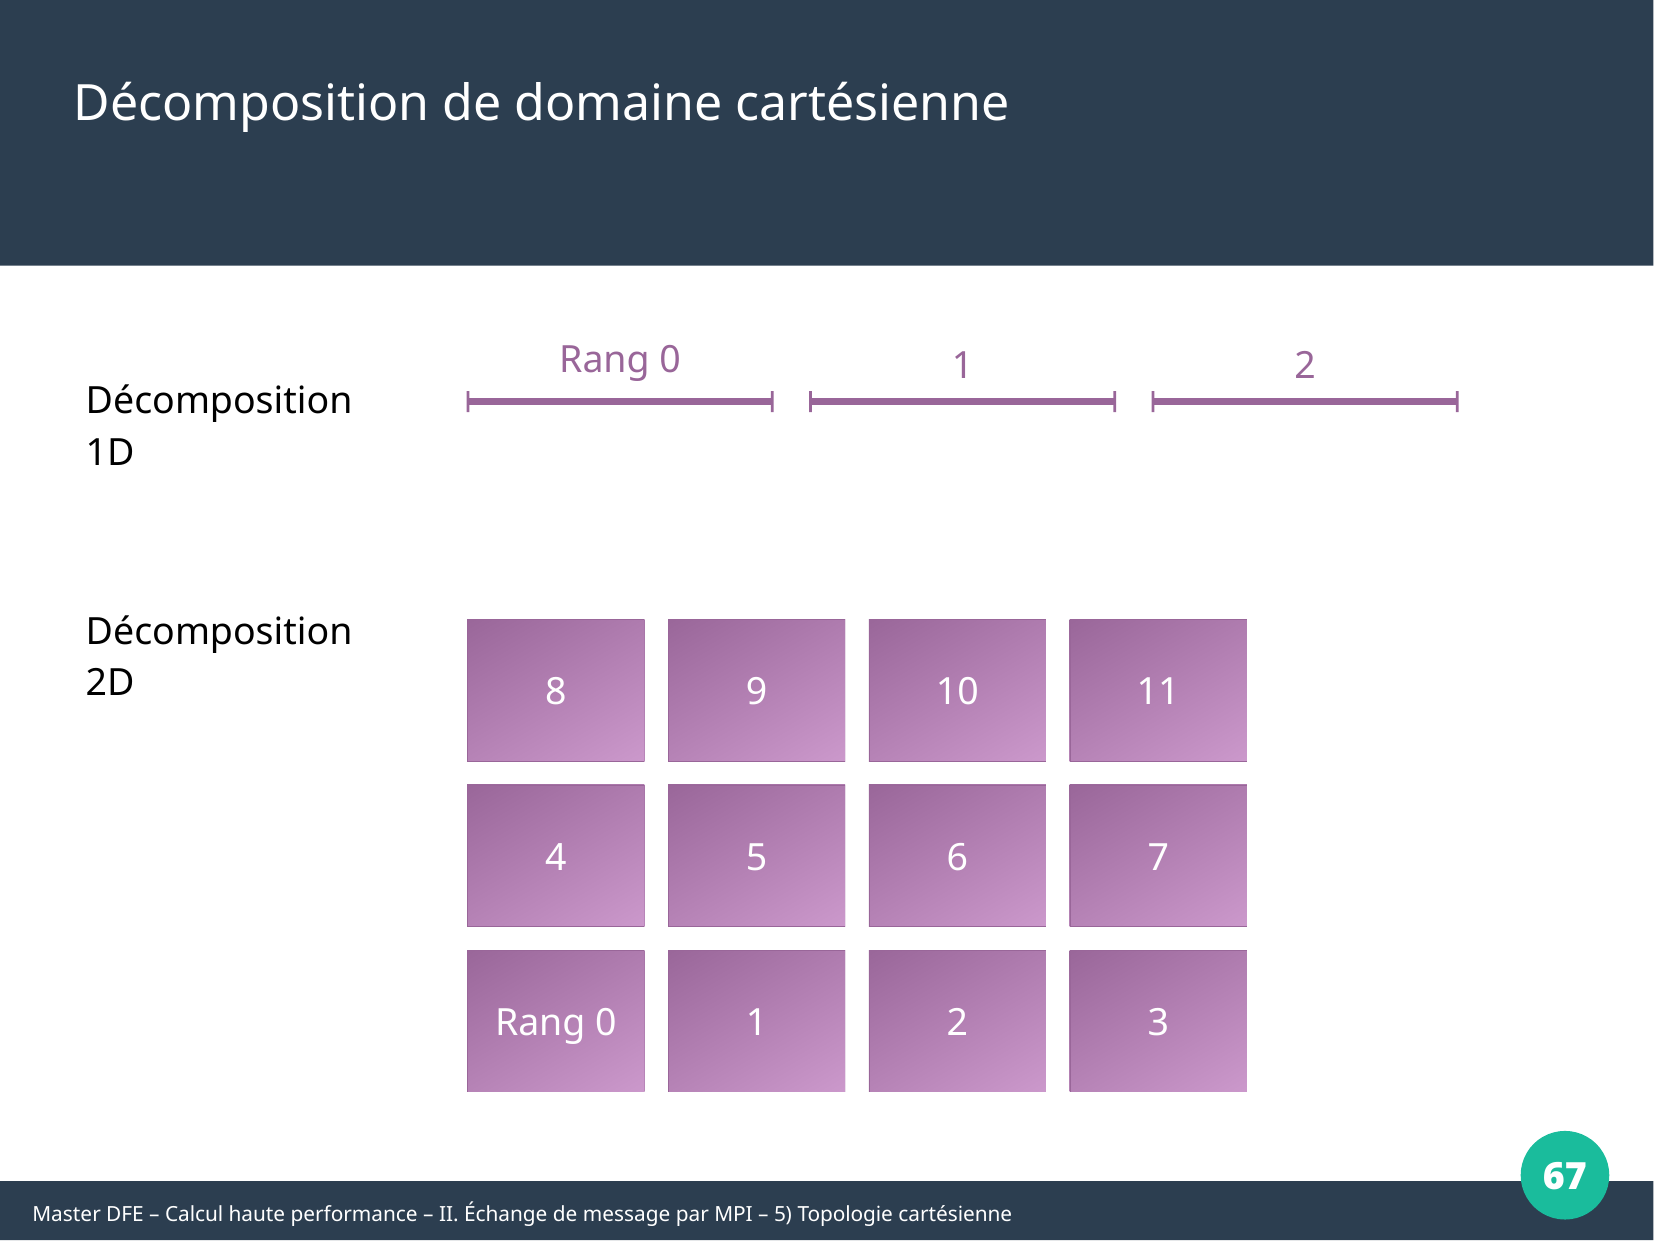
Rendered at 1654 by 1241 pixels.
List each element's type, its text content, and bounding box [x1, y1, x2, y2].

text_box 10 [868, 619, 1046, 762]
text_box 9 [668, 619, 846, 762]
text_box 1 [668, 950, 846, 1092]
text_box 11 [1069, 619, 1247, 762]
text_box Rang 0 [472, 325, 768, 414]
text_box Décomposition 2D [70, 597, 426, 686]
text_box Master DFE – Calcul haute performance – II. Échange de message par MPI – 5) Topologie cartésienne [17, 1191, 1436, 1235]
text_box 5 [668, 784, 846, 927]
text_box 4 [467, 784, 645, 927]
text_box Décomposition de domaine cartésienne [59, 59, 1477, 187]
text_box 6 [868, 784, 1046, 927]
text_box 2 [1157, 330, 1453, 419]
text_box 1 [814, 330, 1111, 419]
text_box 7 [1069, 784, 1247, 927]
text_box 8 [467, 619, 645, 762]
text_box 2 [868, 950, 1046, 1092]
text_box Décomposition 1D [70, 366, 426, 455]
text_box 3 [1069, 950, 1247, 1092]
text_box Rang 0 [467, 950, 645, 1092]
